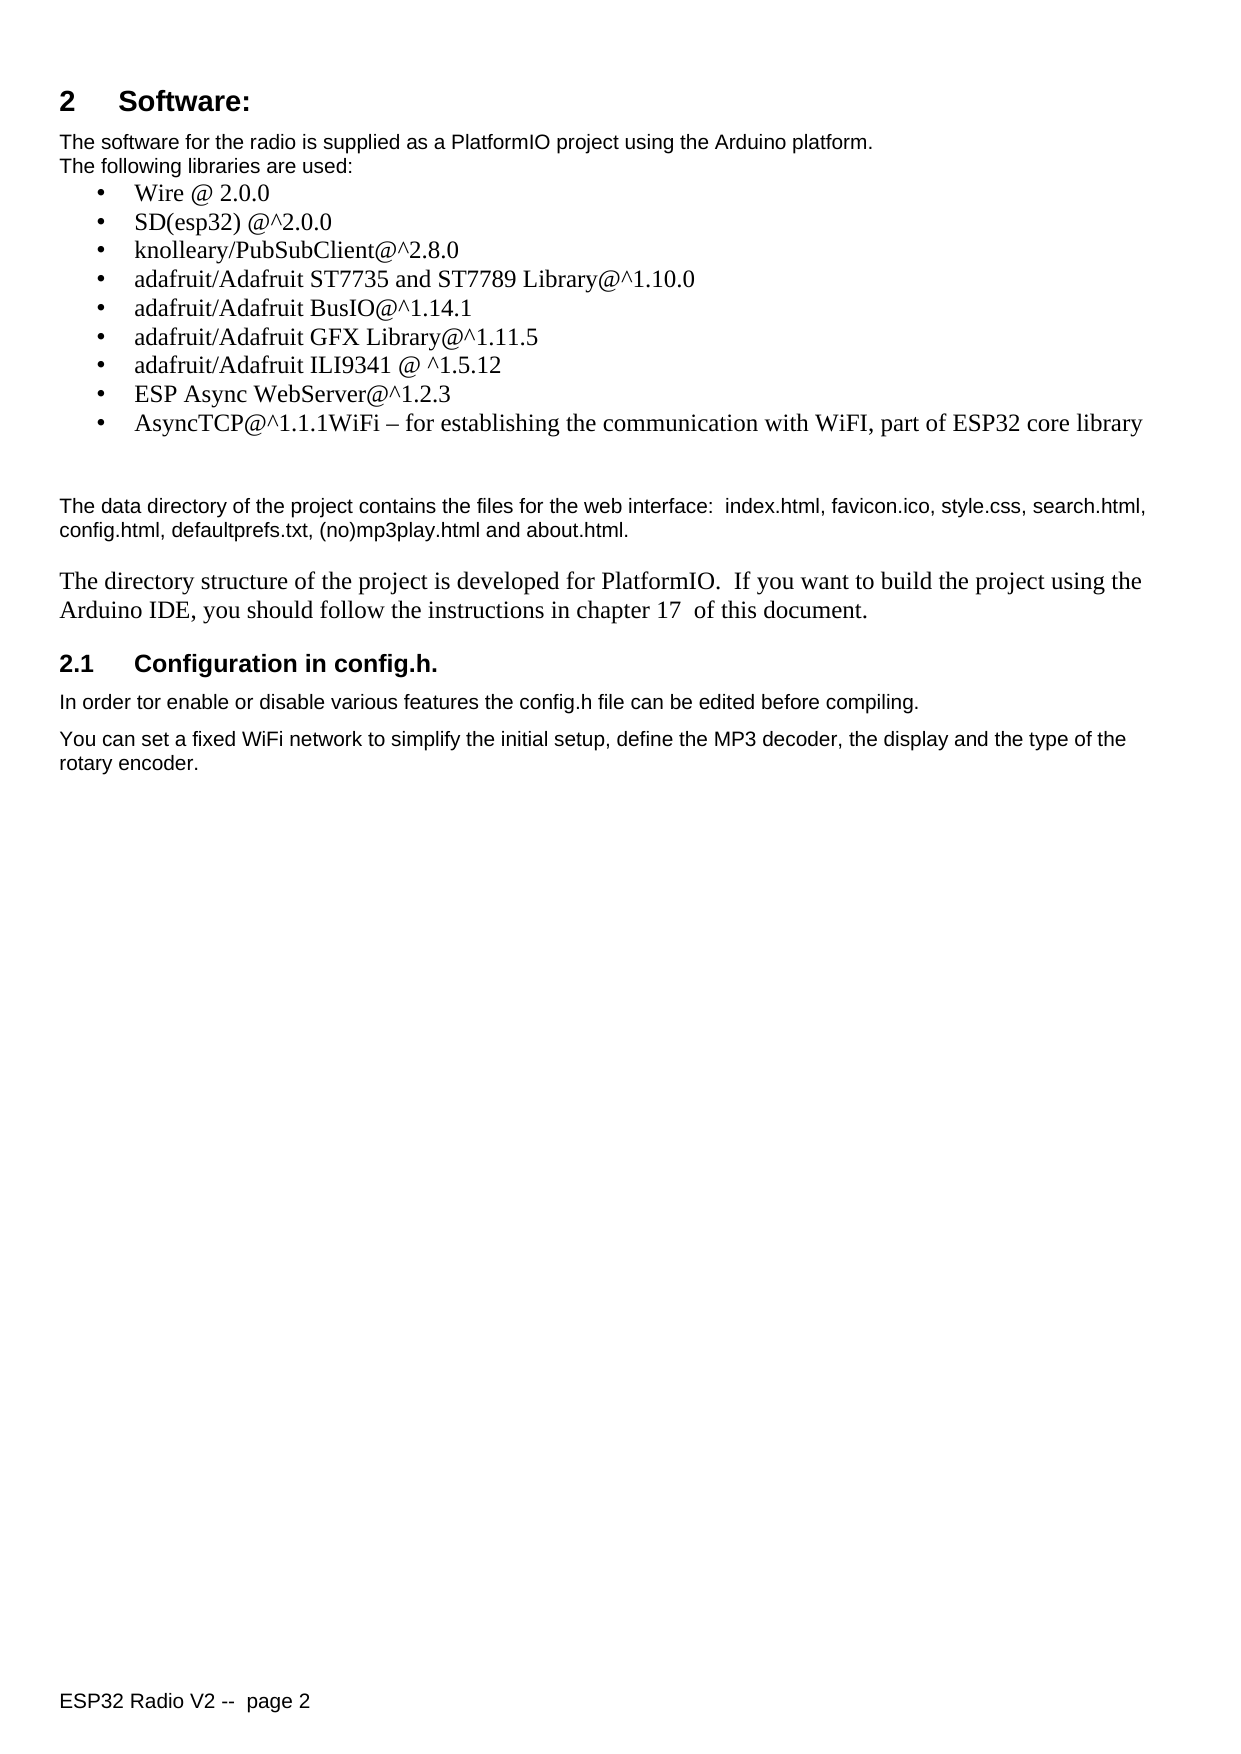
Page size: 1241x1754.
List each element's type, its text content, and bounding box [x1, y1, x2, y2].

subtitle Software: [59, 84, 1181, 118]
text You can set a fixed WiFi network to simplify the initial setup, define the MP3 decoder, the display and the type of the rotary encoder. [59, 726, 1181, 774]
text The software for the radio is supplied as a PlatformIO project using the Arduino platform. The following libraries are used: [59, 130, 1181, 178]
text The data directory of the project contains the files for the web interface: index.html, favicon.ico, style.css, search.html, config.html, defaultprefs.txt, (no)mp3play.html and about.html. [59, 494, 1181, 566]
list adafruit/Adafruit ILI9341 @ ^1.5.12 [97, 351, 1181, 379]
list adafruit/Adafruit GFX Library@^1.11.5 [97, 322, 1181, 351]
list adafruit/Adafruit BusIO@^1.14.1 [97, 293, 1181, 322]
list AsyncTCP@^1.1.1WiFi – for establishing the communication with WiFI, part of ESP32 core library [97, 408, 1181, 437]
text The directory structure of the project is developed for PlatformIO. If you want to build the project using the Arduino IDE, you should follow the instructions in chapter 17 of this document. [59, 566, 1181, 624]
list Wire @ 2.0.0 [97, 178, 1181, 207]
list knolleary/PubSubClient@^2.8.0 [97, 236, 1181, 264]
list SD(esp32) @^2.0.0 [97, 207, 1181, 236]
subtitle Configuration in config.h. [59, 649, 1181, 677]
list adafruit/Adafruit ST7735 and ST7789 Library@^1.10.0 [97, 264, 1181, 293]
list ESP Async WebServer@^1.2.3 [97, 379, 1181, 408]
text In order tor enable or disable various features the config.h file can be edited before compiling. [59, 690, 1181, 714]
